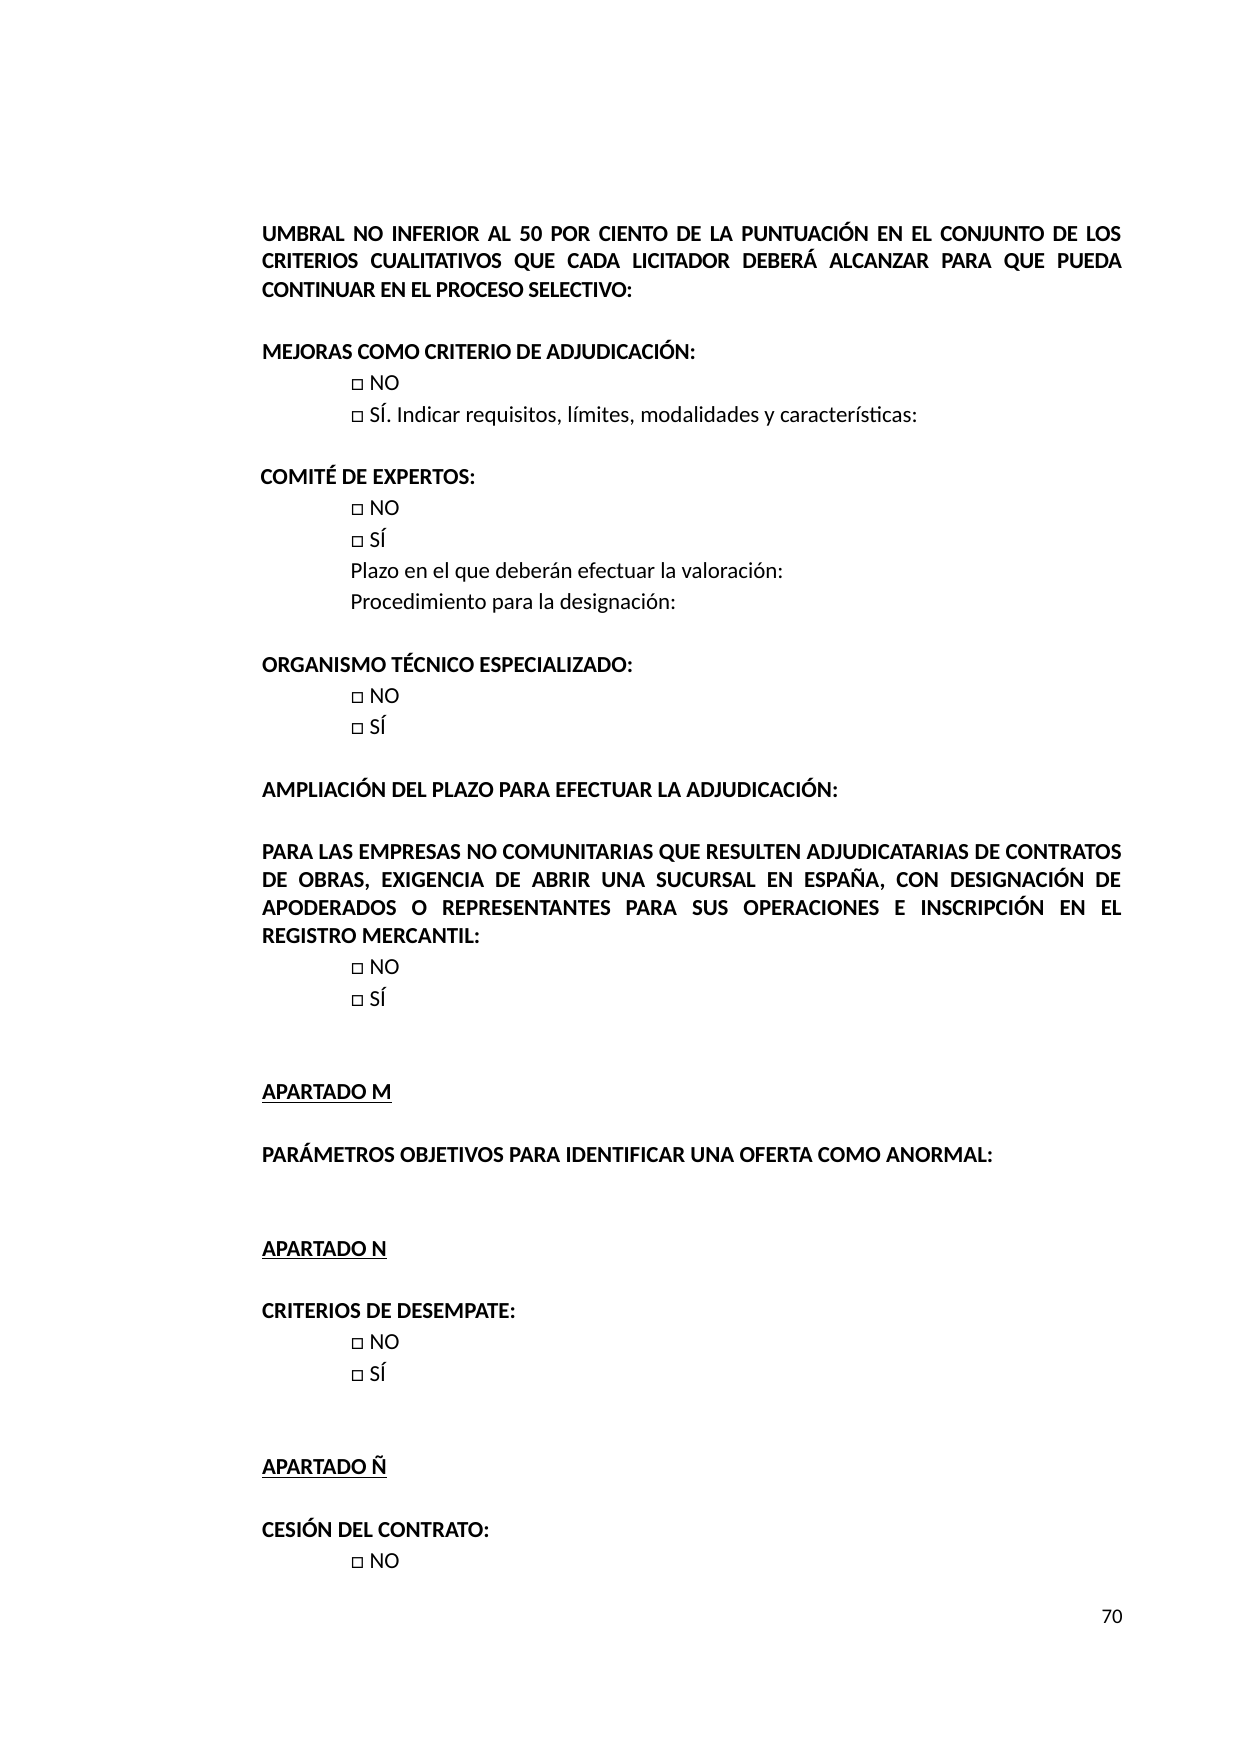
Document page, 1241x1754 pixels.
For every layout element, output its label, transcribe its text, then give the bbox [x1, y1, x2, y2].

text □ NO [350, 1327, 1122, 1356]
text AMPLIACIÓN DEL PLAZO PARA EFECTUAR LA ADJUDICACIÓN: [262, 775, 1122, 803]
text Plazo en el que deberán efectuar la valoración: [350, 556, 1122, 584]
text PARÁMETROS OBJETIVOS PARA IDENTIFICAR UNA OFERTA COMO ANORMAL: [262, 1140, 1122, 1168]
text Procedimiento para la designación: [350, 587, 1122, 615]
text □ NO [350, 368, 1122, 396]
text □ SÍ [350, 1359, 1122, 1387]
text APARTADO N [262, 1234, 1122, 1262]
text □ NO [350, 681, 1122, 709]
text MEJORAS COMO CRITERIO DE ADJUDICACIÓN: [262, 337, 1122, 365]
text COMITÉ DE EXPERTOS: [260, 462, 1122, 490]
text PARA LAS EMPRESAS NO COMUNITARIAS QUE RESULTEN ADJUDICATARIAS DE CONTRATOS DE OBRAS, EXIGENCIA DE ABRIR UNA SUCURSAL EN ESPAÑA, CON DESIGNACIÓN DE APODERADOS O REPRESENTANTES PARA SUS OPERACIONES E INSCRIPCIÓN EN EL REGISTRO MERCANTIL: [262, 837, 1122, 949]
text □ SÍ. Indicar requisitos, límites, modalidades y características: [350, 400, 1122, 428]
text UMBRAL NO INFERIOR AL 50 POR CIENTO DE LA PUNTUACIÓN EN EL CONJUNTO DE LOS CRITERIOS CUALITATIVOS QUE CADA LICITADOR DEBERÁ ALCANZAR PARA QUE PUEDA CONTINUAR EN EL PROCESO SELECTIVO: [262, 219, 1122, 303]
text □ NO [350, 493, 1122, 521]
text □ NO [350, 952, 1122, 981]
text □ SÍ [350, 525, 1122, 553]
text ORGANISMO TÉCNICO ESPECIALIZADO: [262, 650, 1122, 678]
text APARTADO M [262, 1077, 1122, 1106]
text CRITERIOS DE DESEMPATE: [262, 1296, 1122, 1324]
text □ SÍ [350, 712, 1122, 740]
text CESIÓN DEL CONTRATO: [262, 1515, 1122, 1543]
text □ SÍ [350, 984, 1122, 1012]
text APARTADO Ñ [262, 1452, 1122, 1481]
text □ NO [350, 1546, 1122, 1574]
